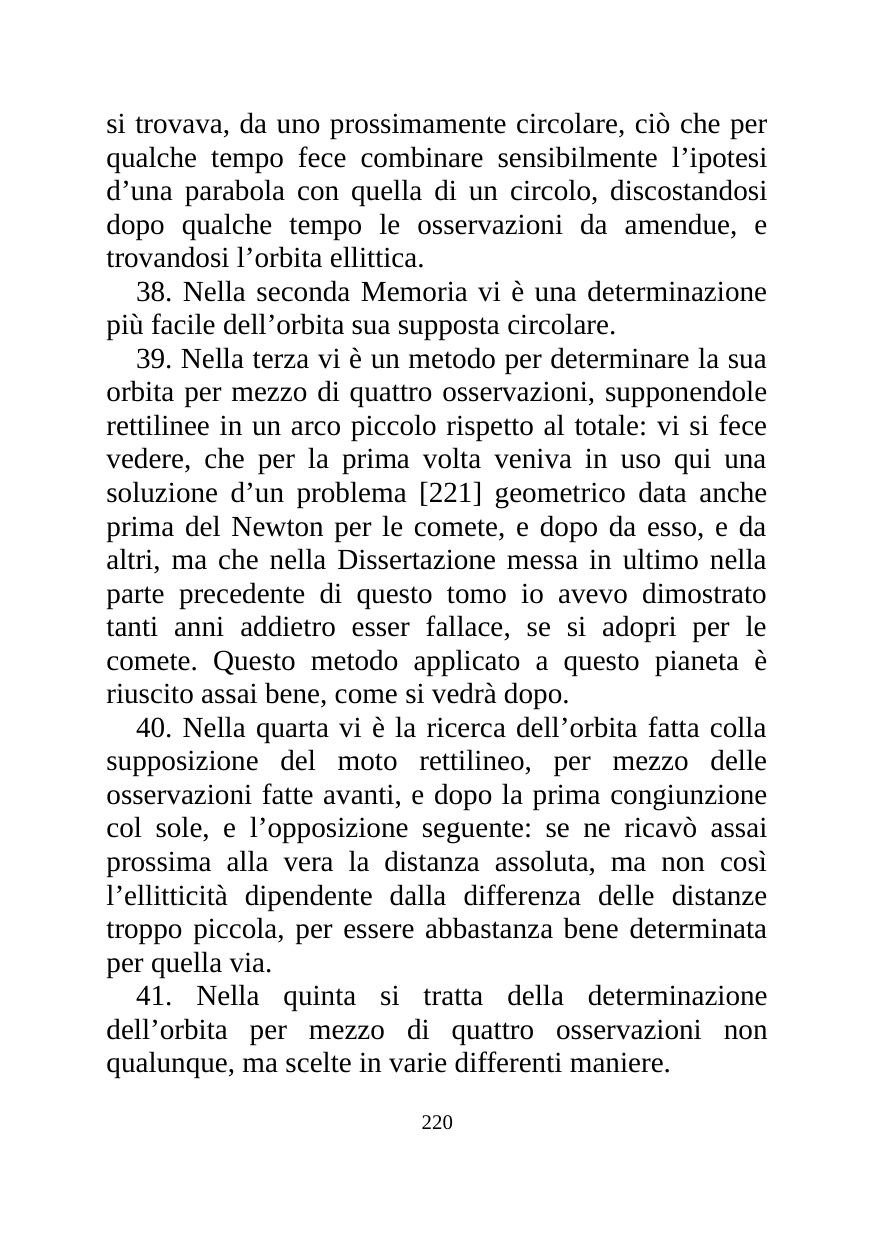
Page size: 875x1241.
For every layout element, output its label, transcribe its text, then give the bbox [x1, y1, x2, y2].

text 39. Nella terza vi è un metodo per determinare la sua orbita per mezzo di quattro osservazioni, supponendole rettilinee in un arco piccolo rispetto al totale: vi si fece vedere, che per la prima volta veniva in uso qui una soluzione d’un problema [221] geometrico data anche prima del Newton per le comete, e dopo da esso, e da altri, ma che nella Dissertazione messa in ultimo nella parte precedente di questo tomo io avevo dimostrato tanti anni addietro esser fallace, se si adopri per le comete. Questo metodo applicato a questo pianeta è riuscito assai bene, come si vedrà dopo. [106, 341, 768, 710]
text 40. Nella quarta vi è la ricerca dell’orbita fatta colla supposizione del moto rettilineo, per mezzo delle osservazioni fatte avanti, e dopo la prima congiunzione col sole, e l’opposizione seguente: se ne ricavò assai prossima alla vera la distanza assoluta, ma non così l’ellitticità dipendente dalla differenza delle distanze troppo piccola, per essere abbastanza bene determinata per quella via. [106, 710, 768, 978]
text 41. Nella quinta si tratta della determinazione dell’orbita per mezzo di quattro osservazioni non qualunque, ma scelte in varie differenti maniere. [106, 978, 768, 1079]
text si trovava, da uno prossimamente circolare, ciò che per qualche tempo fece combinare sensibilmente l’ipotesi d’una parabola con quella di un circolo, discostandosi dopo qualche tempo le osservazioni da amendue, e trovandosi l’orbita ellittica. [106, 106, 768, 274]
text 38. Nella seconda Memoria vi è una determinazione più facile dell’orbita sua supposta circolare. [106, 274, 768, 341]
